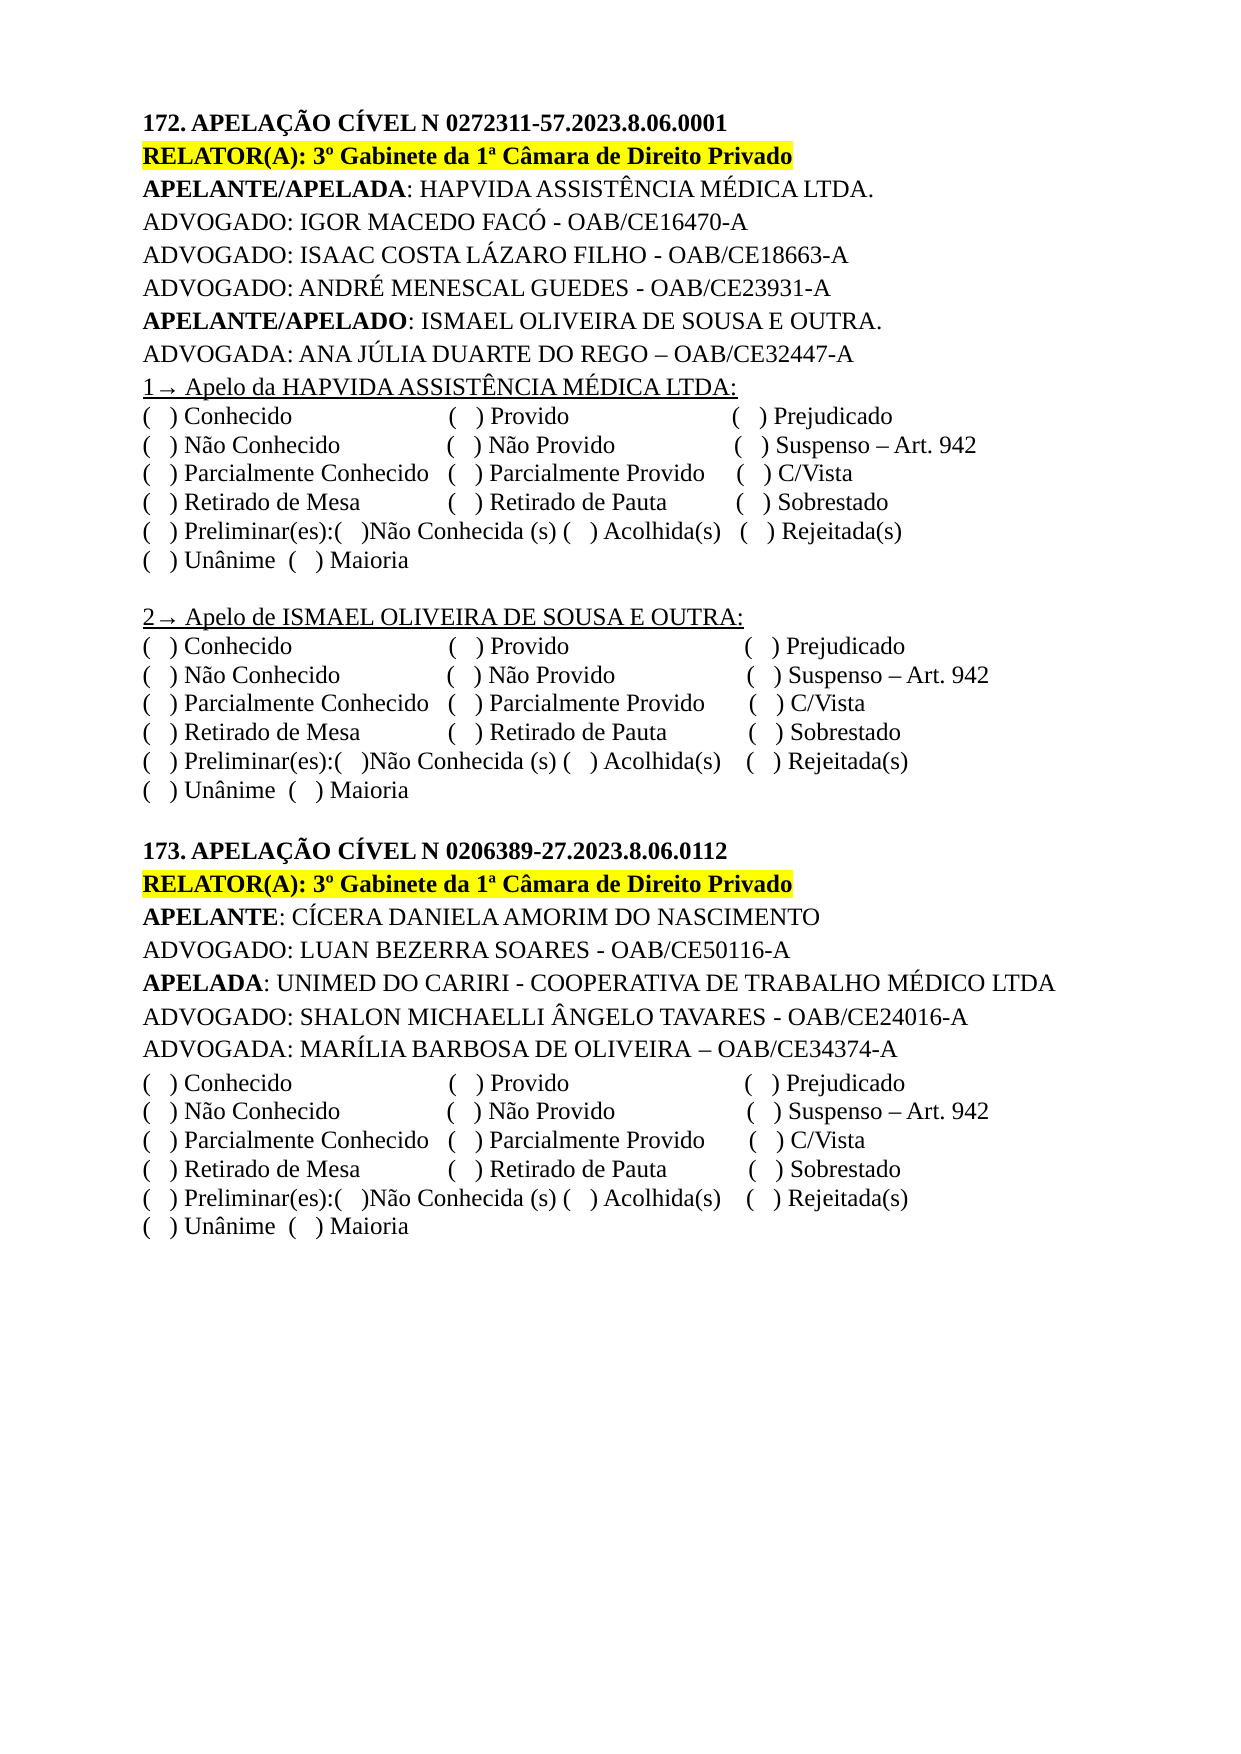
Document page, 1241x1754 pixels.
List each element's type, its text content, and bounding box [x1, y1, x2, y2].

text 173. APELAÇÃO CÍVEL N 0206389-27.2023.8.06.0112 RELATOR(A): 3º Gabinete da 1ª Câmara de Direito Privado APELANTE: CÍCERA DANIELA AMORIM DO NASCIMENTO ADVOGADO: LUAN BEZERRA SOARES - OAB/CE50116-A APELADA: UNIMED DO CARIRI - COOPERATIVA DE TRABALHO MÉDICO LTDA ADVOGADO: SHALON MICHAELLI ÂNGELO TAVARES - OAB/CE24016-A ADVOGADA: MARÍLIA BARBOSA DE OLIVEIRA – OAB/CE34374-A [142, 803, 1141, 1063]
text 2→ Apelo de ISMAEL OLIVEIRA DE SOUSA E OUTRA: [142, 602, 1141, 631]
text ( ) Parcialmente Conhecido ( ) Parcialmente Provido ( ) C/Vista [142, 688, 1158, 717]
text ( ) Conhecido ( ) Provido ( ) Prejudicado [142, 1068, 1141, 1096]
text ( ) Unânime ( ) Maioria [142, 1211, 1141, 1306]
text 1→ Apelo da HAPVIDA ASSISTÊNCIA MÉDICA LTDA: [142, 372, 1141, 401]
text ( ) Conhecido ( ) Provido ( ) Prejudicado [142, 631, 1141, 660]
text ( ) Não Conhecido ( ) Não Provido ( ) Suspenso – Art. 942 [142, 660, 1158, 688]
text ( ) Preliminar(es):( )Não Conhecida (s) ( ) Acolhida(s) ( ) Rejeitada(s) [142, 516, 1158, 545]
text ( ) Parcialmente Conhecido ( ) Parcialmente Provido ( ) C/Vista [142, 458, 1158, 487]
text ( ) Retirado de Mesa ( ) Retirado de Pauta ( ) Sobrestado [142, 487, 1158, 516]
text ( ) Unânime ( ) Maioria [142, 545, 1158, 573]
text 172. APELAÇÃO CÍVEL N 0272311-57.2023.8.06.0001 RELATOR(A): 3º Gabinete da 1ª Câmara de Direito Privado APELANTE/APELADA: HAPVIDA ASSISTÊNCIA MÉDICA LTDA. ADVOGADO: IGOR MACEDO FACÓ - OAB/CE16470-A ADVOGADO: ISAAC COSTA LÁZARO FILHO - OAB/CE18663-A ADVOGADO: ANDRÉ MENESCAL GUEDES - OAB/CE23931-A APELANTE/APELADO: ISMAEL OLIVEIRA DE SOUSA E OUTRA. ADVOGADA: ANA JÚLIA DUARTE DO REGO – OAB/CE32447-A [142, 75, 1141, 368]
text ( ) Unânime ( ) Maioria [142, 775, 1158, 803]
text ( ) Não Conhecido ( ) Não Provido ( ) Suspenso – Art. 942 [142, 1096, 1158, 1125]
text ( ) Retirado de Mesa ( ) Retirado de Pauta ( ) Sobrestado [142, 1154, 1158, 1183]
text ( ) Conhecido ( ) Provido ( ) Prejudicado [142, 401, 1141, 430]
text ( ) Parcialmente Conhecido ( ) Parcialmente Provido ( ) C/Vista [142, 1125, 1158, 1154]
text ( ) Preliminar(es):( )Não Conhecida (s) ( ) Acolhida(s) ( ) Rejeitada(s) [142, 746, 1158, 775]
text ( ) Retirado de Mesa ( ) Retirado de Pauta ( ) Sobrestado [142, 717, 1158, 746]
text ( ) Preliminar(es):( )Não Conhecida (s) ( ) Acolhida(s) ( ) Rejeitada(s) [142, 1183, 1158, 1211]
text ( ) Não Conhecido ( ) Não Provido ( ) Suspenso – Art. 942 [142, 430, 1158, 458]
